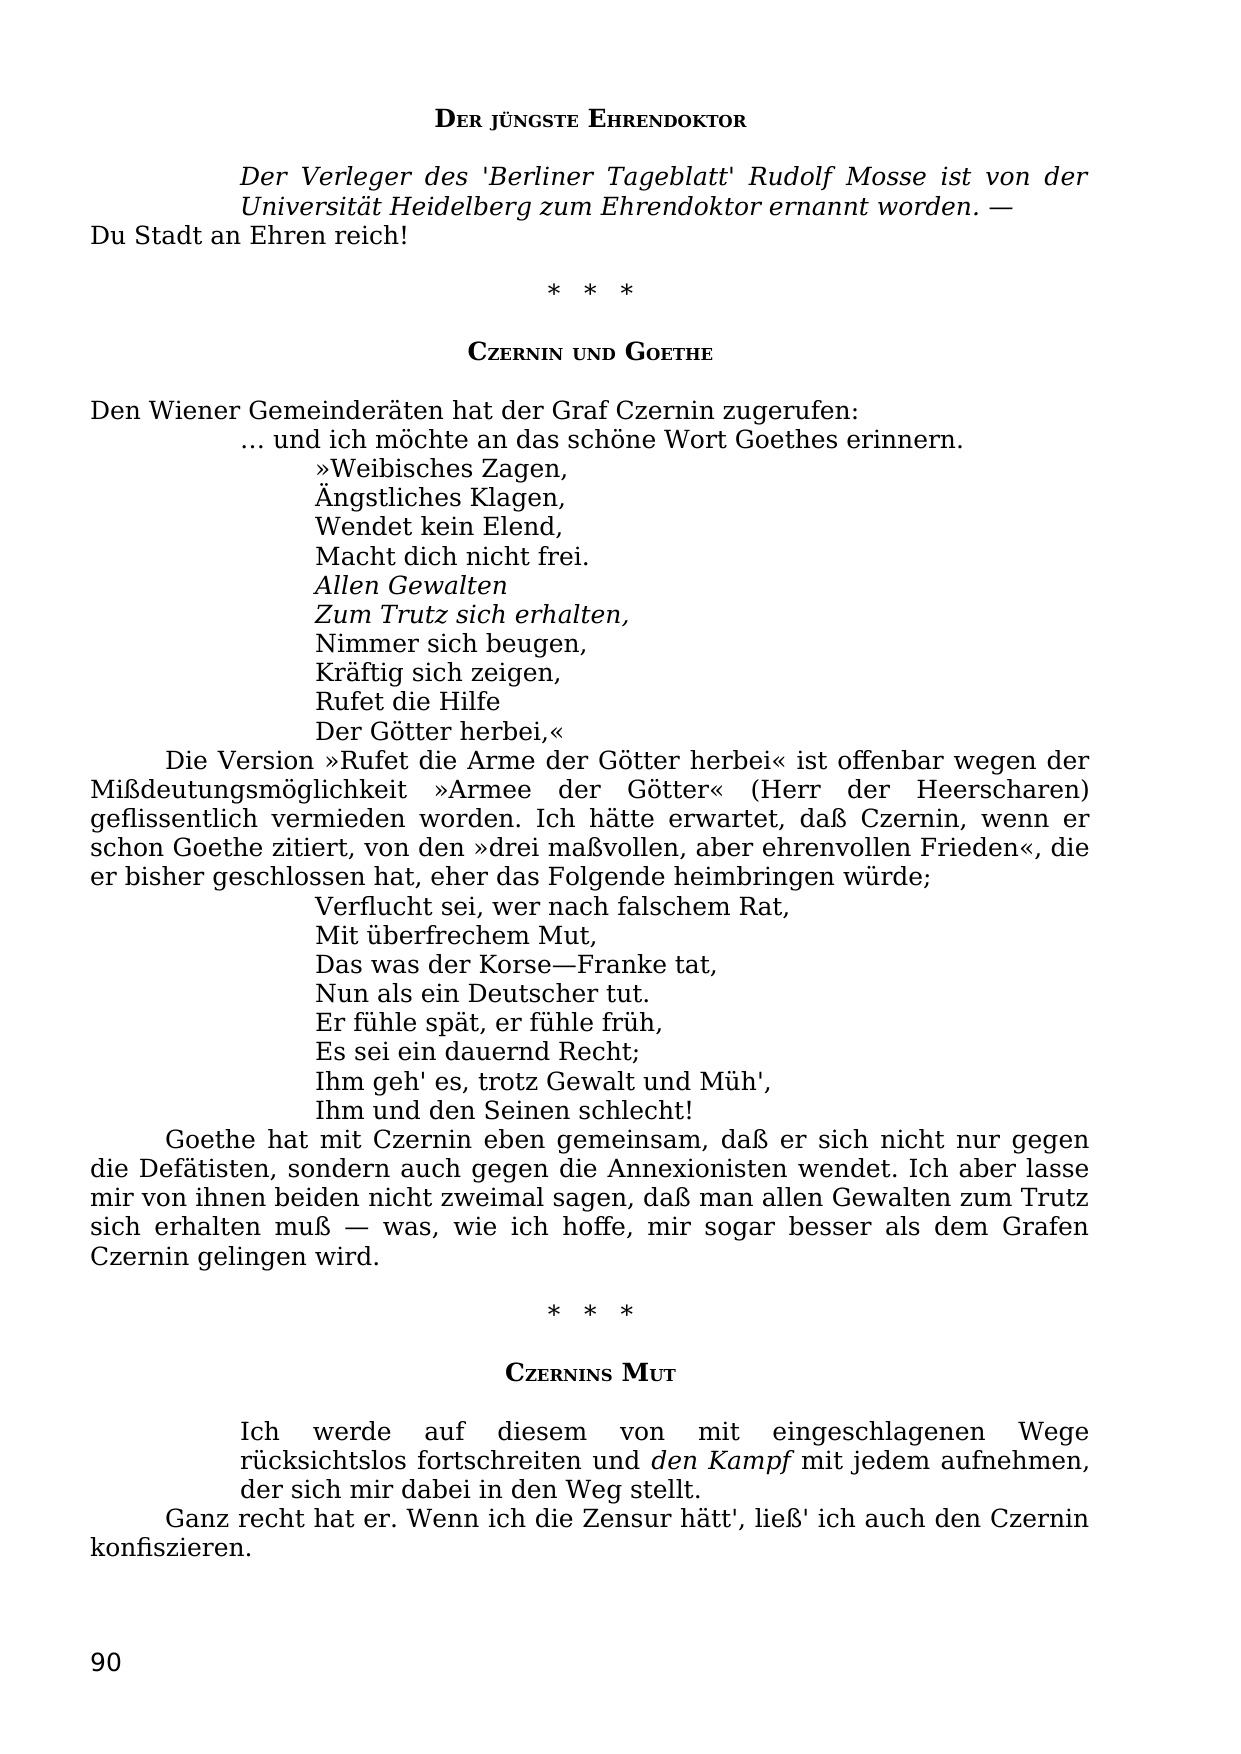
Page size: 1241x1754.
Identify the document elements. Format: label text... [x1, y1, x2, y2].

text Macht dich nicht frei. [240, 542, 1091, 571]
text Das was der Korse—Franke tat, [240, 950, 1091, 979]
text Goethe hat mit Czernin eben gemeinsam, daß er sich nicht nur gegen die Defätisten, sondern auch gegen die Annexionisten wendet. Ich aber lasse mir von ihnen beiden nicht zweimal sagen, daß man allen Gewalten zum Trutz sich erhalten muß — was, wie ich hoffe, mir sogar besser als dem Grafen Czernin gelingen wird. [90, 1125, 1091, 1271]
text Der jüngste Ehrendoktor [90, 75, 1091, 133]
text Du Stadt an Ehren reich! [90, 221, 1091, 250]
text Ich werde auf diesem von mit eingeschlagenen Wege rücksichtslos fortschreiten und den Kampf mit jedem aufnehmen, der sich mir dabei in den Weg stellt. [240, 1417, 1091, 1504]
text Den Wiener Gemeinderäten hat der Graf Czernin zugerufen: [90, 396, 1091, 425]
text Czernin und Goethe [90, 308, 1091, 367]
text Der Götter herbei,« [240, 717, 1091, 746]
text Er fühle spät, er fühle früh, [240, 1008, 1091, 1037]
text * * * [90, 1300, 1091, 1329]
text Ihm geh' es, trotz Gewalt und Müh', [240, 1067, 1091, 1096]
text Ihm und den Seinen schlecht! [240, 1096, 1091, 1125]
text Wendet kein Elend, [240, 512, 1091, 542]
text Czernins Mut [90, 1329, 1091, 1387]
text Es sei ein dauernd Recht; [240, 1037, 1091, 1067]
text Kräftig sich zeigen, [240, 658, 1091, 687]
text »Weibisches Zagen, [240, 454, 1091, 483]
text Verflucht sei, wer nach falschem Rat, [240, 892, 1091, 921]
text * * * [90, 279, 1091, 308]
text Nimmer sich beugen, [240, 629, 1091, 658]
text Der Verleger des 'Berliner Tageblatt' Rudolf Mosse ist von der Universität Heidelberg zum Ehrendoktor ernannt worden. — [240, 162, 1091, 221]
text Ganz recht hat er. Wenn ich die Zensur hätt', ließ' ich auch den Czernin konfiszieren. [90, 1504, 1091, 1562]
text … und ich möchte an das schöne Wort Goethes erinnern. [240, 425, 1091, 454]
text Zum Trutz sich erhalten, [240, 600, 1091, 629]
text Nun als ein Deutscher tut. [240, 979, 1091, 1008]
text Die Version »Rufet die Arme der Götter herbei« ist offenbar wegen der Mißdeutungsmöglichkeit »Armee der Götter« (Herr der Heerscharen) geflissentlich vermieden worden. Ich hätte erwartet, daß Czernin, wenn er schon Goethe zitiert, von den »drei maßvollen, aber ehrenvollen Frieden«, die er bisher geschlossen hat, eher das Folgende heimbringen würde; [90, 746, 1091, 892]
text Allen Gewalten [240, 571, 1091, 600]
text Mit überfrechem Mut, [240, 921, 1091, 950]
text Rufet die Hilfe [240, 687, 1091, 717]
text Ängstliches Klagen, [240, 483, 1091, 512]
